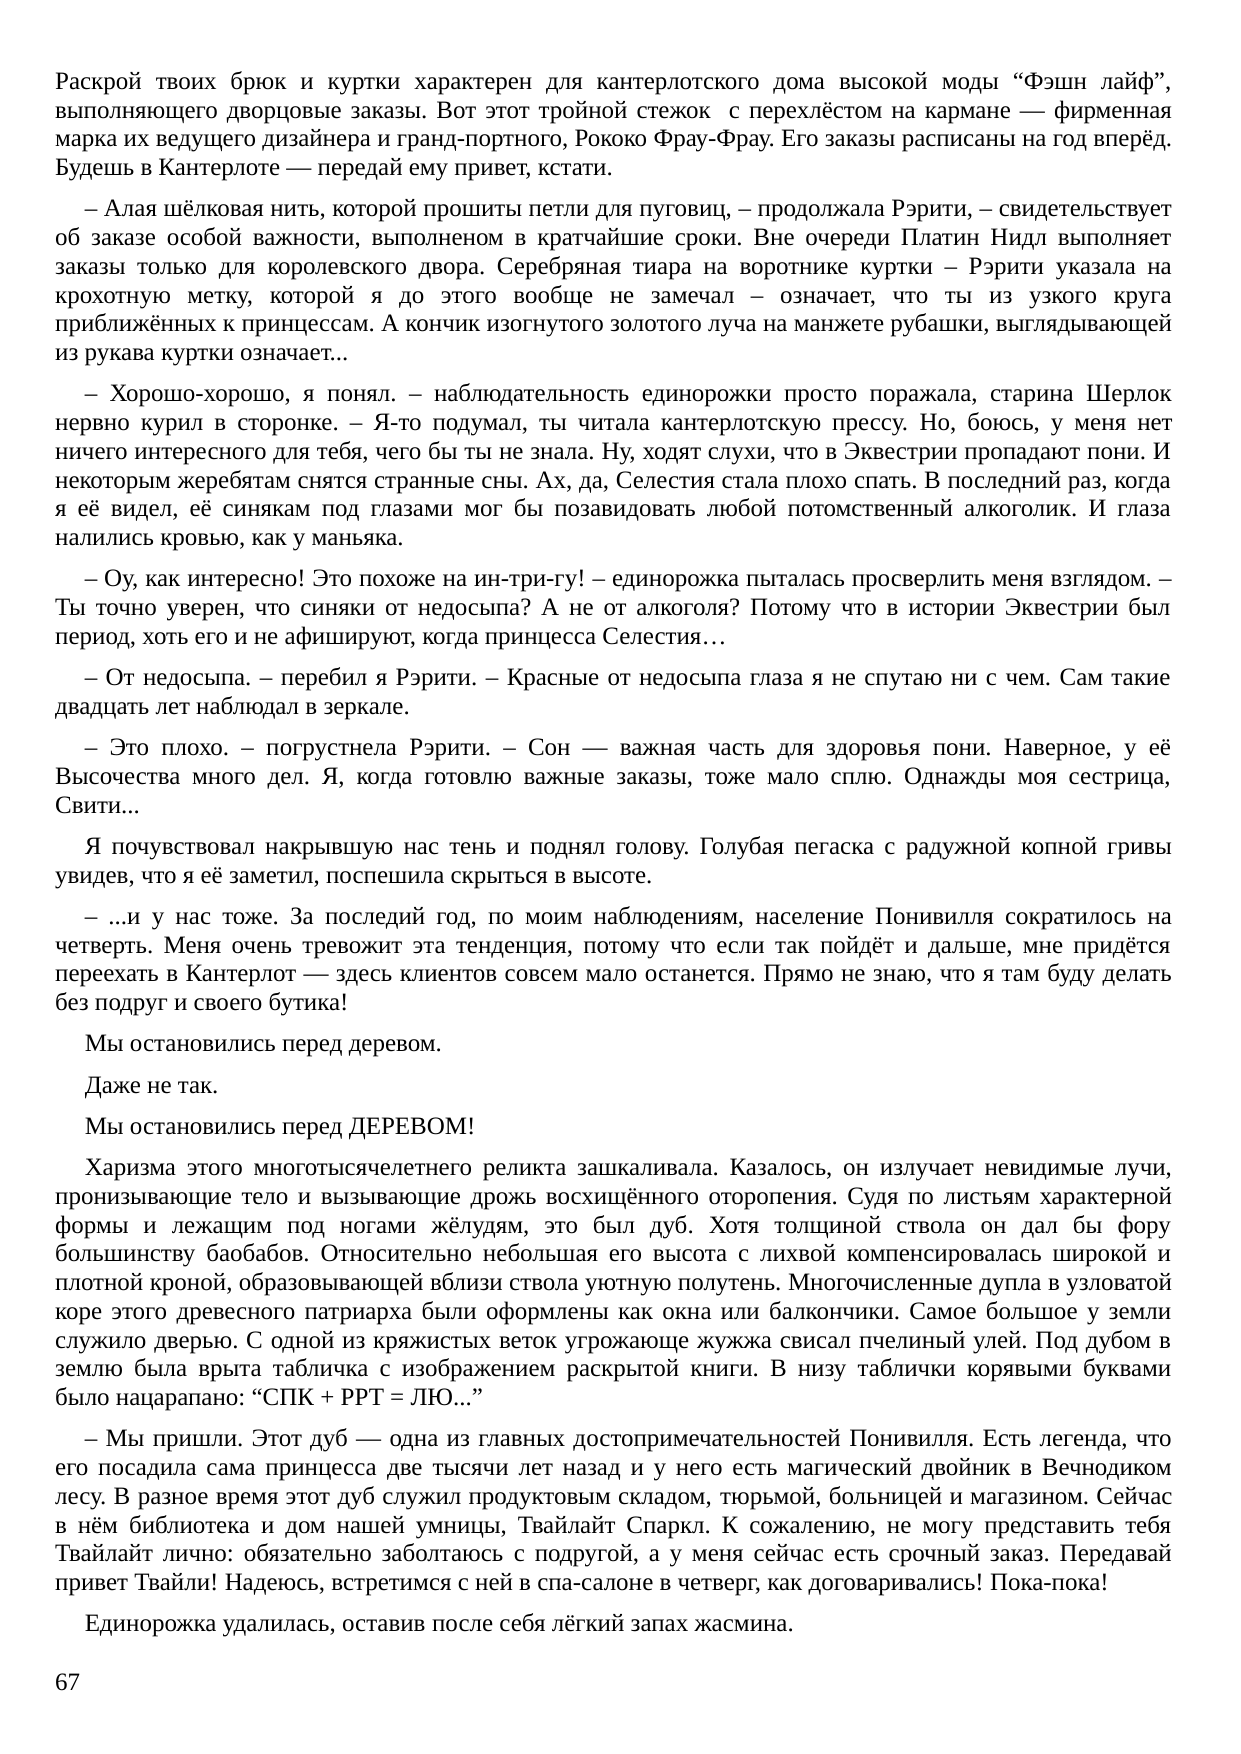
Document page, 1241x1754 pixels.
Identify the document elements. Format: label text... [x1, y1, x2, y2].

text – От недосыпа. – перебил я Рэрити. – Красные от недосыпа глаза я не спутаю ни с чем. Сам такие двадцать лет наблюдал в зеркале. [55, 662, 1173, 720]
text – Хорошо-хорошо, я понял. – наблюдательность единорожки просто поражала, старина Шерлок нервно курил в сторонке. – Я-то подумал, ты читала кантерлотскую прессу. Но, боюсь, у меня нет ничего интересного для тебя, чего бы ты не знала. Ну, ходят слухи, что в Эквестрии пропадают пони. И некоторым жеребятам снятся странные сны. Ах, да, Селестия стала плохо спать. В последний раз, когда я её видел, её синякам под глазами мог бы позавидовать любой потомственный алкоголик. И глаза налились кровью, как у маньяка. [55, 378, 1173, 551]
text – ...и у нас тоже. За последий год, по моим наблюдениям, население Понивилля сократилось на четверть. Меня очень тревожит эта тенденция, потому что если так пойдёт и дальше, мне придётся переехать в Кантерлот — здесь клиентов совсем мало останется. Прямо не знаю, что я там буду делать без подруг и своего бутика! [55, 901, 1173, 1016]
text Я почувствовал накрывшую нас тень и поднял голову. Голубая пегаска с радужной копной гривы увидев, что я её заметил, поспешила скрыться в высоте. [55, 831, 1173, 888]
text Единорожка удалилась, оставив после себя лёгкий запах жасмина. [55, 1608, 1173, 1637]
text Мы остановились перед ДЕРЕВОМ! [55, 1111, 1173, 1140]
text – Алая шёлковая нить, которой прошиты петли для пуговиц, – продолжала Рэрити, – свидетельствует об заказе особой важности, выполненом в кратчайшие сроки. Вне очереди Платин Нидл выполняет заказы только для королевского двора. Серебряная тиара на воротнике куртки – Рэрити указала на крохотную метку, которой я до этого вообще не замечал – означает, что ты из узкого круга приближённых к принцессам. А кончик изогнутого золотого луча на манжете рубашки, выглядывающей из рукава куртки означает... [55, 193, 1173, 366]
text Харизма этого многотысячелетнего реликта зашкаливала. Казалось, он излучает невидимые лучи, пронизывающие тело и вызывающие дрожь восхищённого оторопения. Судя по листьям характерной формы и лежащим под ногами жёлудям, это был дуб. Хотя толщиной ствола он дал бы фору большинству баобабов. Относительно небольшая его высота с лихвой компенсировалась широкой и плотной кроной, образовывающей вблизи ствола уютную полутень. Многочисленные дупла в узловатой коре этого древесного патриарха были оформлены как окна или балкончики. Самое большое у земли служило дверью. С одной из кряжистых веток угрожающе жужжа свисал пчелиный улей. Под дубом в землю была врыта табличка с изображением раскрытой книги. В низу таблички корявыми буквами было нацарапано: “СПК + РРТ = ЛЮ...” [55, 1152, 1173, 1411]
text – Это плохо. – погрустнела Рэрити. – Сон — важная часть для здоровья пони. Наверное, у её Высочества много дел. Я, когда готовлю важные заказы, тоже мало сплю. Однажды моя сестрица, Свити... [55, 732, 1173, 818]
text Раскрой твоих брюк и куртки характерен для кантерлотского дома высокой моды “Фэшн лайф”, выполняющего дворцовые заказы. Вот этот тройной стежок с перехлёстом на кармане — фирменная марка их ведущего дизайнера и гранд-портного, Рококо Фрау-Фрау. Его заказы расписаны на год вперёд. Будешь в Кантерлоте — передай ему привет, кстати. [55, 66, 1173, 181]
text – Мы пришли. Этот дуб — одна из главных достопримечательностей Понивилля. Есть легенда, что его посадила сама принцесса две тысячи лет назад и у него есть магический двойник в Вечнодиком лесу. В разное время этот дуб служил продуктовым складом, тюрьмой, больницей и магазином. Сейчас в нём библиотека и дом нашей умницы, Твайлайт Спаркл. К сожалению, не могу представить тебя Твайлайт лично: обязательно заболтаюсь с подругой, а у меня сейчас есть срочный заказ. Передавай привет Твайли! Надеюсь, встретимся с ней в спа-салоне в четверг, как договаривались! Пока-пока! [55, 1423, 1173, 1596]
text Мы остановились перед деревом. [55, 1028, 1173, 1057]
text Даже не так. [55, 1070, 1173, 1098]
text – Оу, как интересно! Это похоже на ин-три-гу! – единорожка пыталась просверлить меня взглядом. – Ты точно уверен, что синяки от недосыпа? А не от алкоголя? Потому что в истории Эквестрии был период, хоть его и не афишируют, когда принцесса Селестия… [55, 563, 1173, 650]
